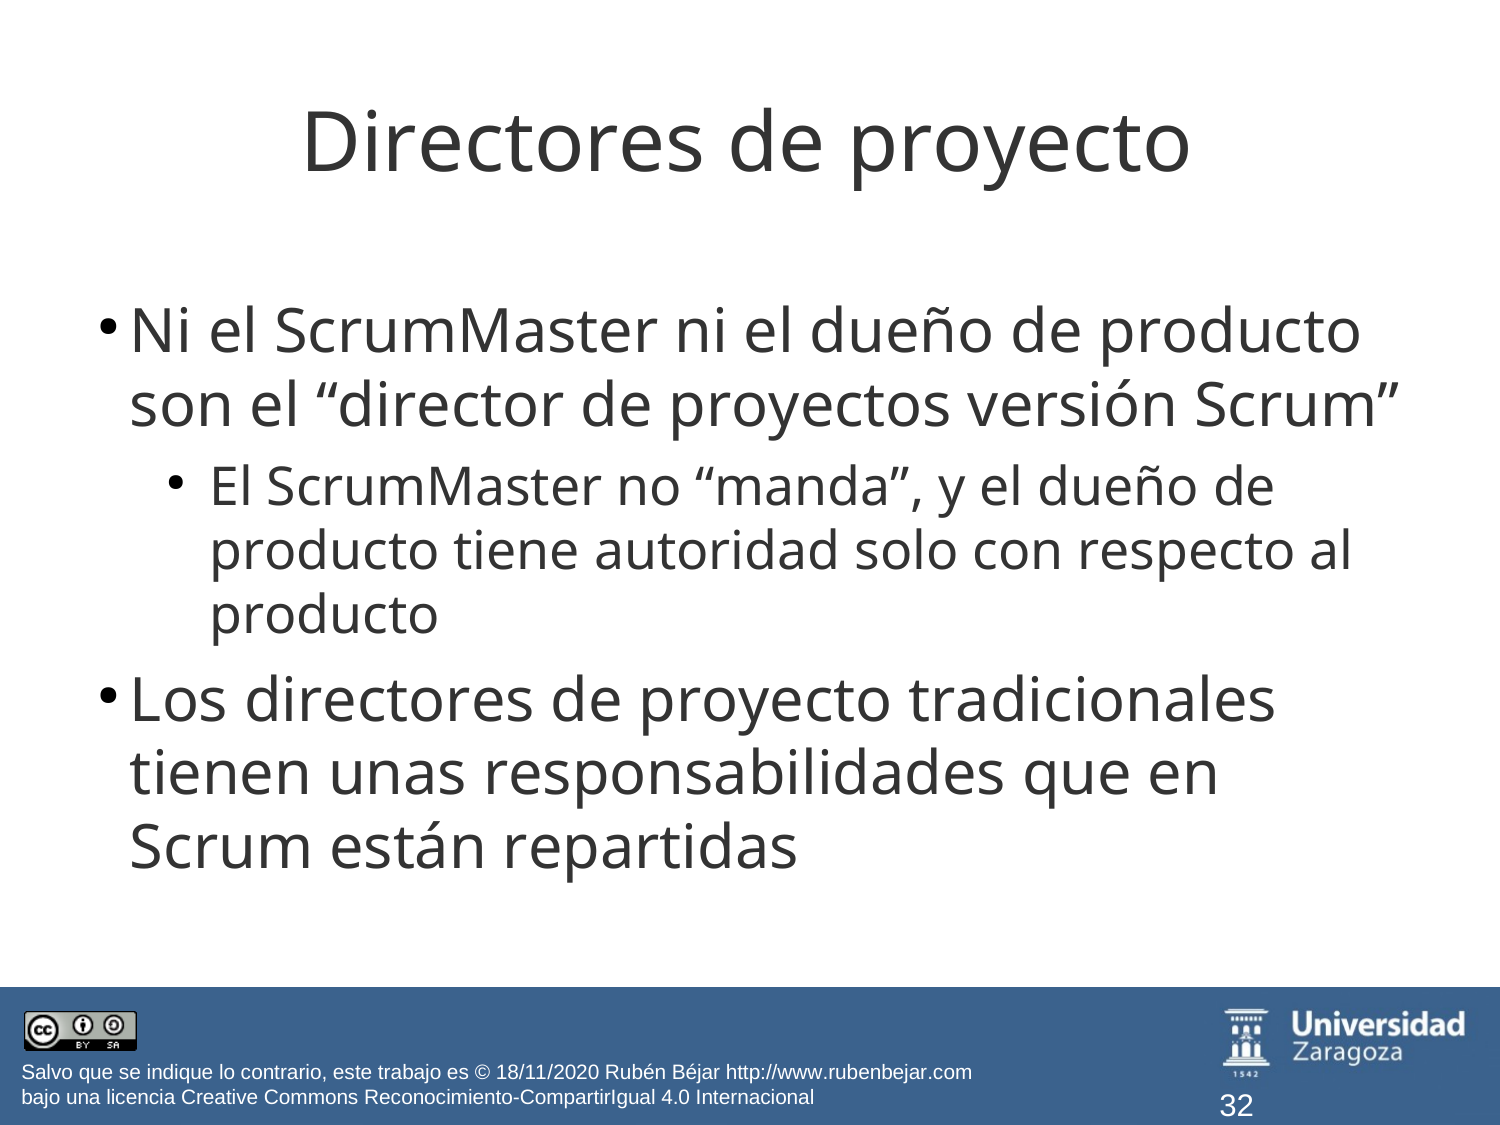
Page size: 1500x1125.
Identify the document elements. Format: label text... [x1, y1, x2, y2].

list Ni el ScrumMaster ni el dueño de producto son el “director de proyectos versión Scrum” El ScrumMaster no “manda”, y el dueño de producto tiene autoridad solo con respecto al producto Los directores de proyecto tradicionales tienen unas responsabilidades que en Scrum están repartidas [82, 283, 1418, 957]
picture [0, 987, 1500, 1125]
title Directores de proyecto [74, 20, 1420, 257]
